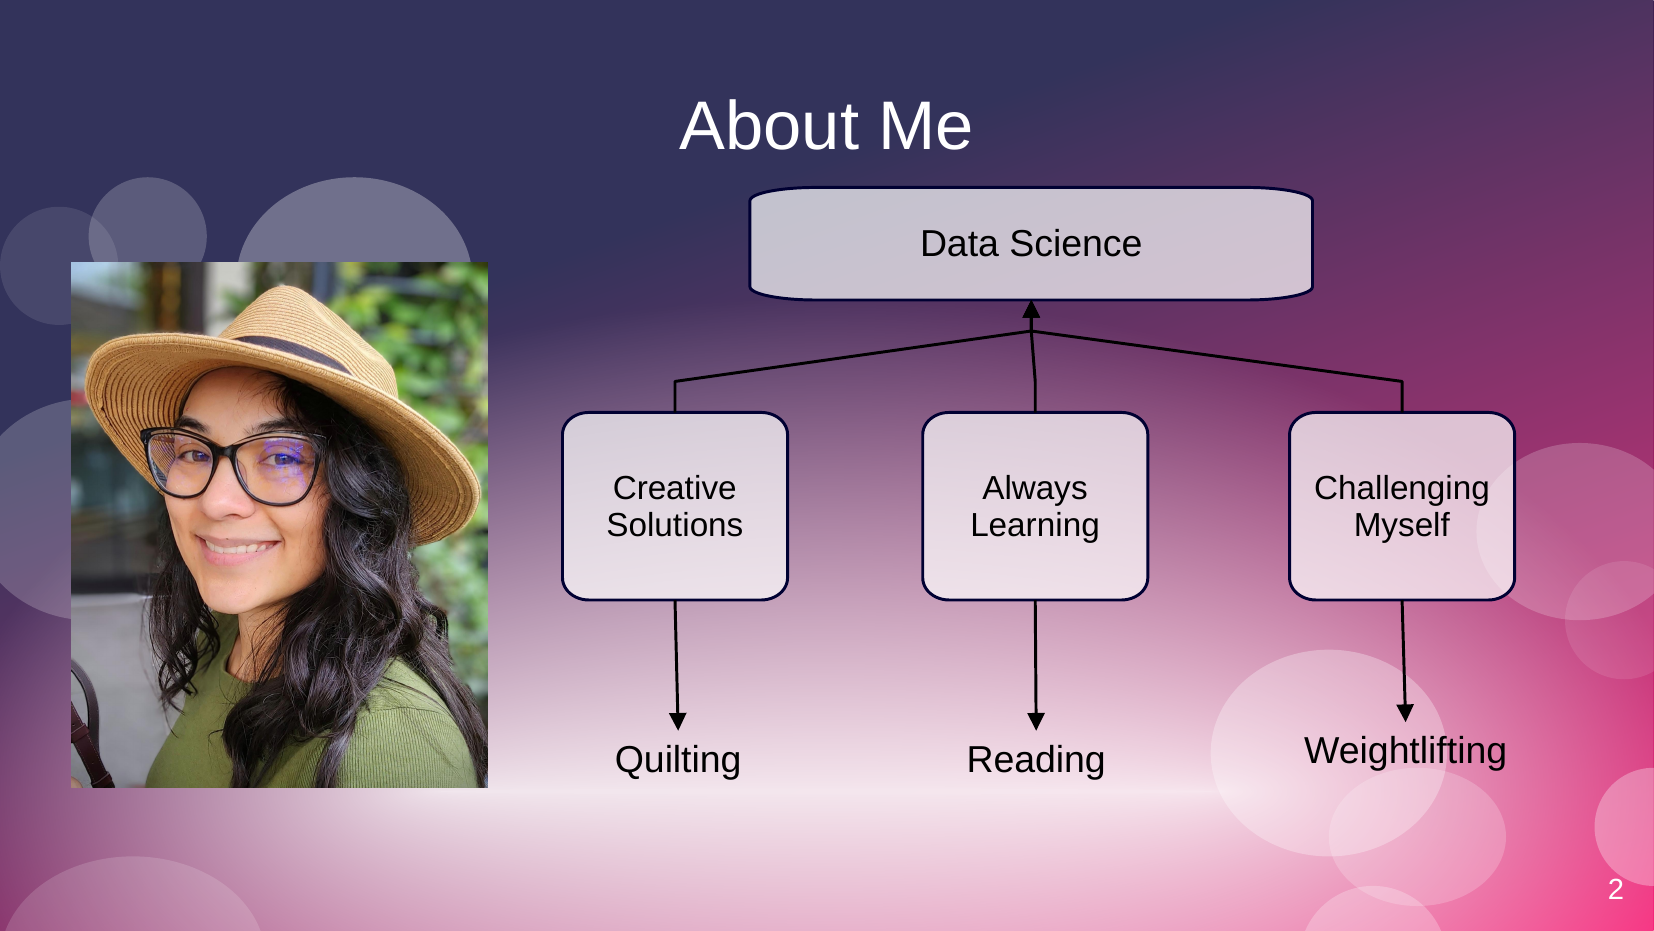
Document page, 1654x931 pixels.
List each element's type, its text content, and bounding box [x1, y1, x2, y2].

text_box Creative Solutions [562, 412, 788, 601]
title About Me [88, 44, 1565, 207]
text_box Always Learning [922, 412, 1148, 601]
text_box Data Science [749, 187, 1313, 301]
text_box Quilting [600, 730, 757, 788]
text_box Weightlifting [1289, 722, 1522, 779]
text_box Challenging Myself [1289, 412, 1515, 601]
picture [71, 262, 488, 788]
text_box Reading [951, 730, 1121, 788]
